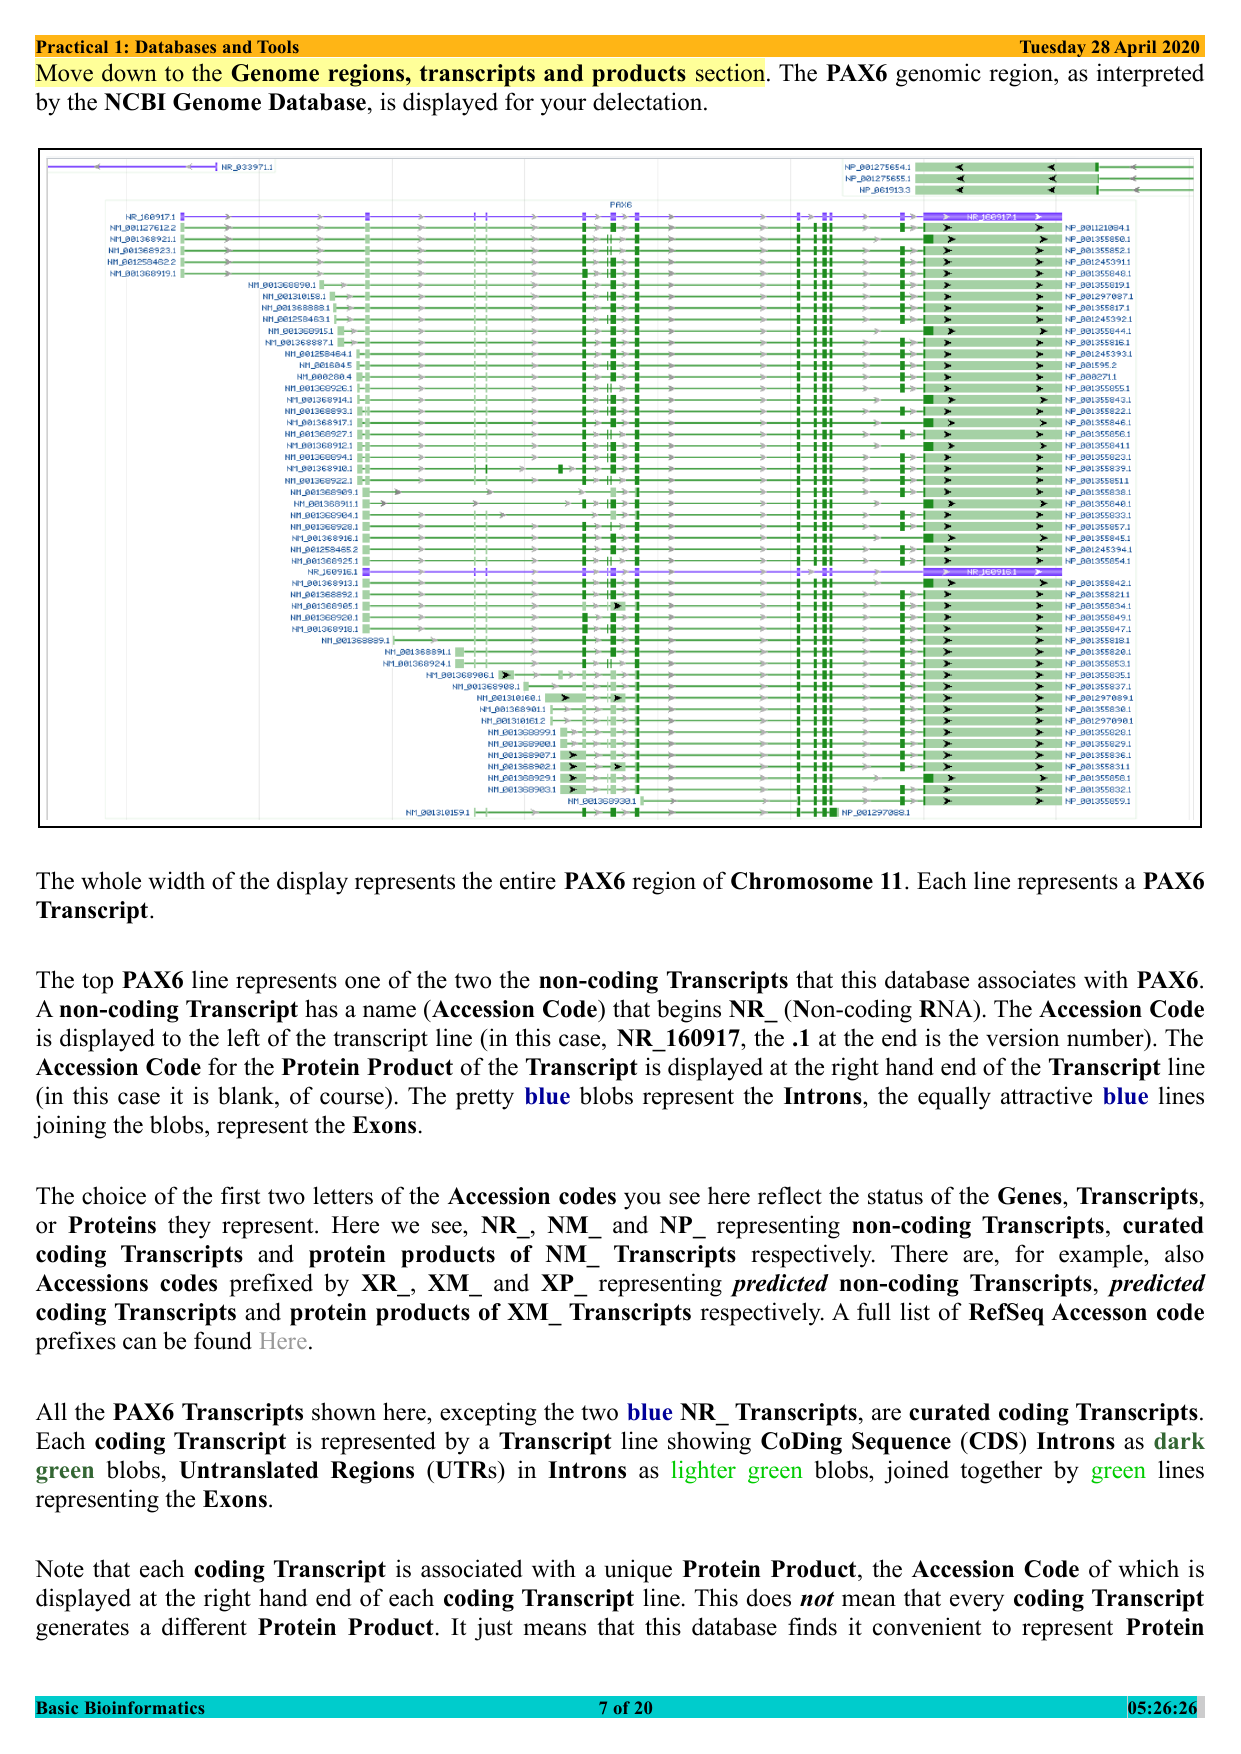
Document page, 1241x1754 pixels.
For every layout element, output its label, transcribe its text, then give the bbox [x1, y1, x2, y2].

text The top PAX6 line represents one of the two the non-coding Transcripts that this database associates with PAX6. A non-coding Transcript has a name (Accession Code) that begins NR_ (Non-coding RNA). The Accession Code is displayed to the left of the transcript line (in this case, NR_160917, the .1 at the end is the version number). The Accession Code for the Protein Product of the Transcript is displayed at the right hand end of the Transcript line (in this case it is blank, of course). The pretty blue blobs represent the Introns, the equally attractive blue lines joining the blobs, represent the Exons. [35, 965, 1205, 1139]
text Move down to the Genome regions, transcripts and products section. The PAX6 genomic region, as interpreted by the NCBI Genome Database, is displayed for your delectation. [35, 57, 1205, 116]
text The choice of the first two letters of the Accession codes you see here reflect the status of the Genes, Transcripts, or Proteins they represent. Here we see, NR_, NM_ and NP_ representing non-coding Transcripts, curated coding Transcripts and protein products of NM_ Transcripts respectively. There are, for example, also Accessions codes prefixed by XR_, XM_ and XP_ representing predicted non-coding Transcripts, predicted coding Transcripts and protein products of XM_ Transcripts respectively. A full list of RefSeq Accesson code prefixes can be found Here. [35, 1181, 1205, 1355]
picture [46, 156, 1194, 820]
text The whole width of the display represents the entire PAX6 region of Chromosome 11. Each line represents a PAX6 Transcript. [35, 866, 1205, 924]
text Note that each coding Transcript is associated with a unique Protein Product, the Accession Code of which is displayed at the right hand end of each coding Transcript line. This does not mean that every coding Transcript generates a different Protein Product. It just means that this database finds it convenient to represent Protein [35, 1554, 1205, 1641]
text All the PAX6 Transcripts shown here, excepting the two blue NR_ Transcripts, are curated coding Transcripts. Each coding Transcript is represented by a Transcript line showing CoDing Sequence (CDS) Introns as dark green blobs, Untranslated Regions (UTRs) in Introns as lighter green blobs, joined together by green lines representing the Exons. [35, 1396, 1205, 1513]
